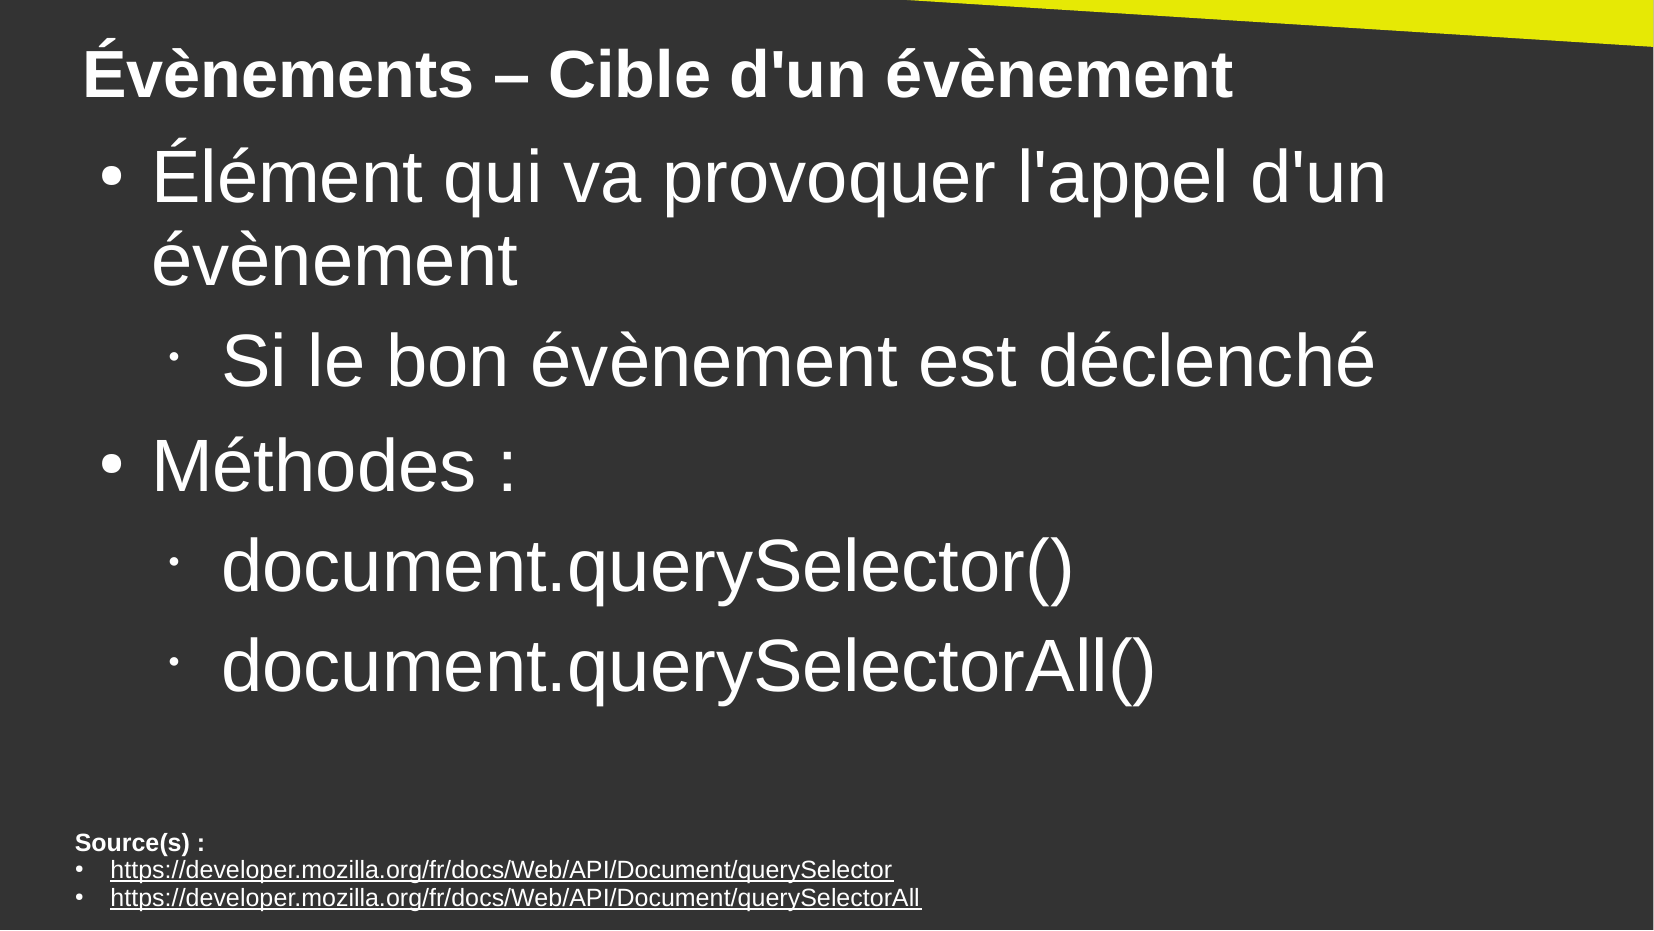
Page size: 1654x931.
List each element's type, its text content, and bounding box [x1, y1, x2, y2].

list Élément qui va provoquer l'appel d'un évènement Si le bon évènement est déclenché Méthodes : document.querySelector() document.querySelectorAll() [80, 135, 1620, 709]
text_box [906, 0, 1654, 47]
text_box Source(s) : https://developer.mozilla.org/fr/docs/Web/API/Document/querySelector https://developer.mozilla.org/fr/docs/Web/API/Document/querySelectorAll [60, 820, 1583, 920]
title Évènements – Cible d'un évènement [82, 37, 1571, 114]
